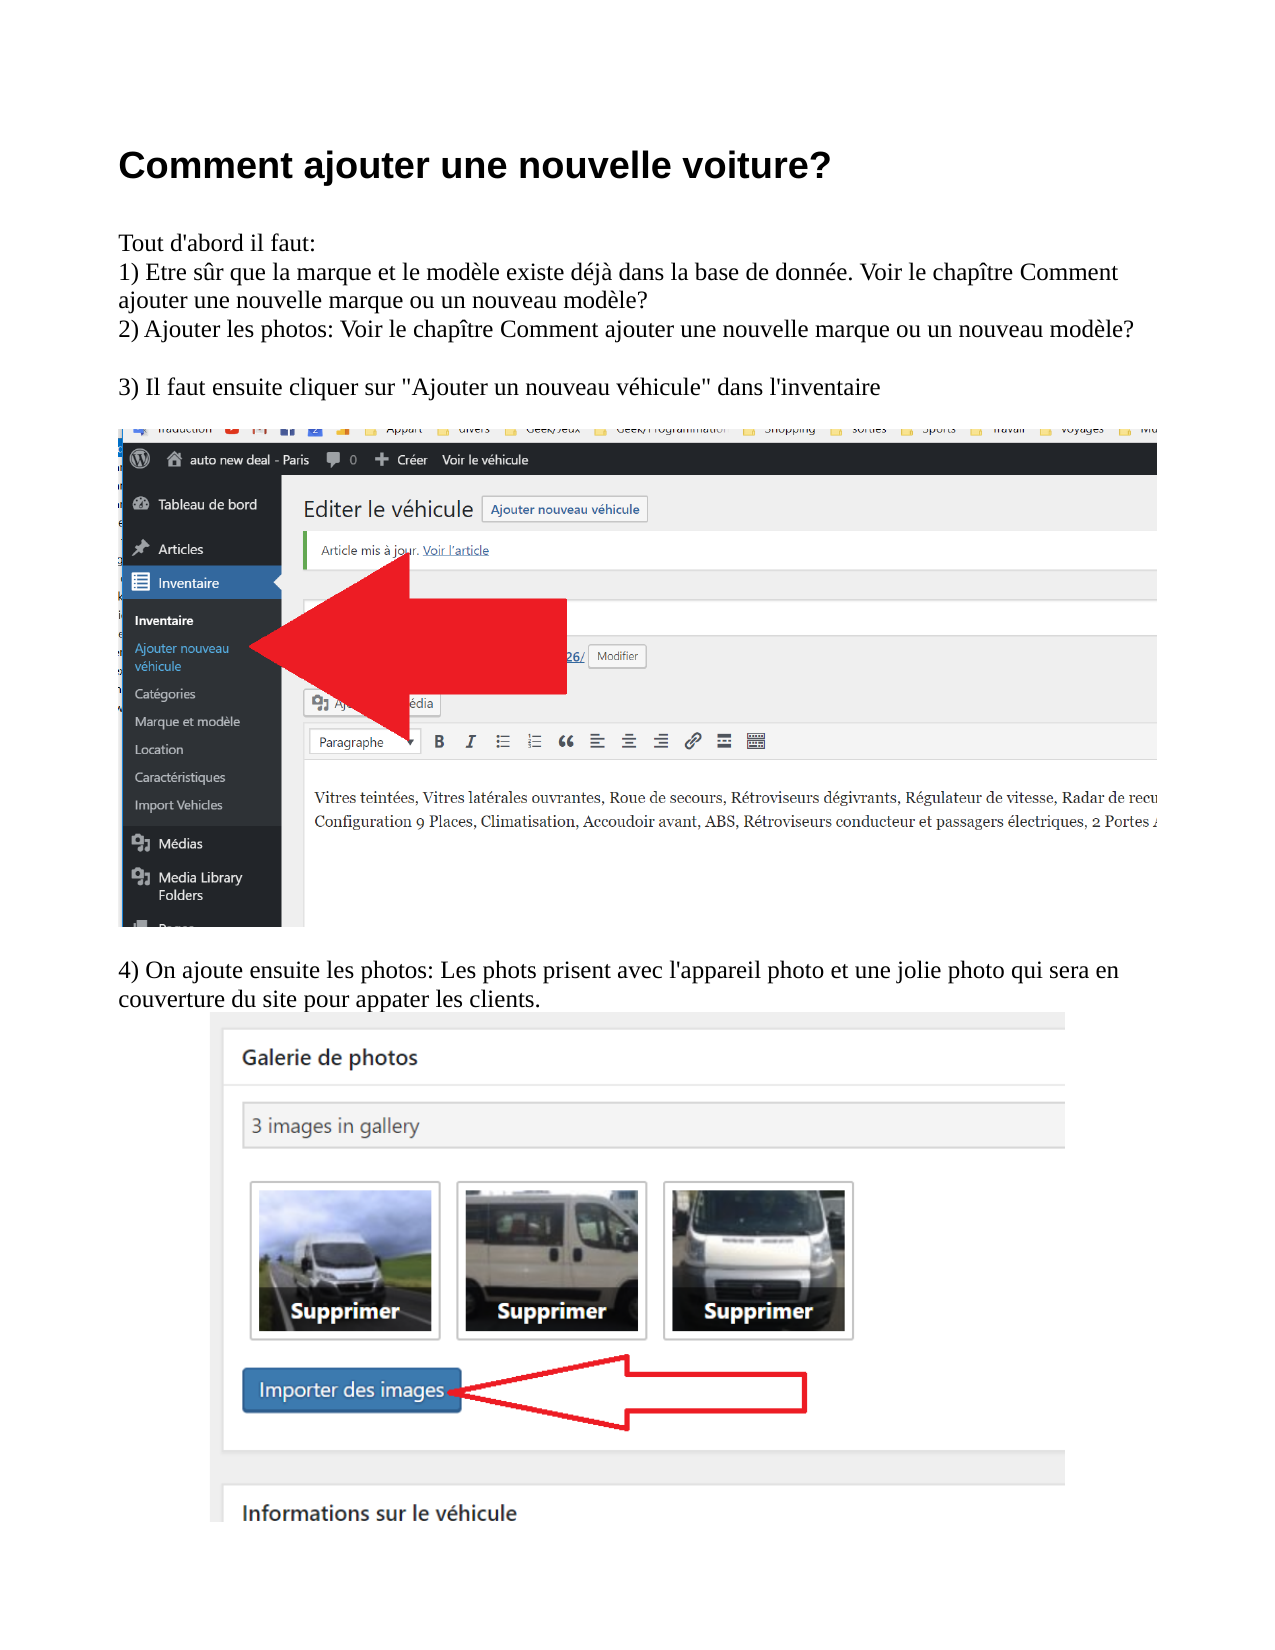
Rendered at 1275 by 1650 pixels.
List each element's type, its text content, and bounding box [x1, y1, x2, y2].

subtitle Comment ajouter une nouvelle voiture? [118, 143, 1157, 187]
picture [118, 429, 1157, 927]
text 3) Il faut ensuite cliquer sur "Ajouter un nouveau véhicule" dans l'inventaire [118, 372, 1157, 401]
text 2) Ajouter les photos: Voir le chapître Comment ajouter une nouvelle marque ou un nouveau modèle? [118, 314, 1157, 343]
text 4) On ajoute ensuite les photos: Les phots prisent avec l'appareil photo et une jolie photo qui sera en couverture du site pour appater les clients. [118, 955, 1157, 1013]
picture [209, 1012, 1065, 1522]
text 1) Etre sûr que la marque et le modèle existe déjà dans la base de donnée. Voir le chapître Comment ajouter une nouvelle marque ou un nouveau modèle? [118, 257, 1157, 314]
text Tout d'abord il faut: [118, 228, 1157, 257]
